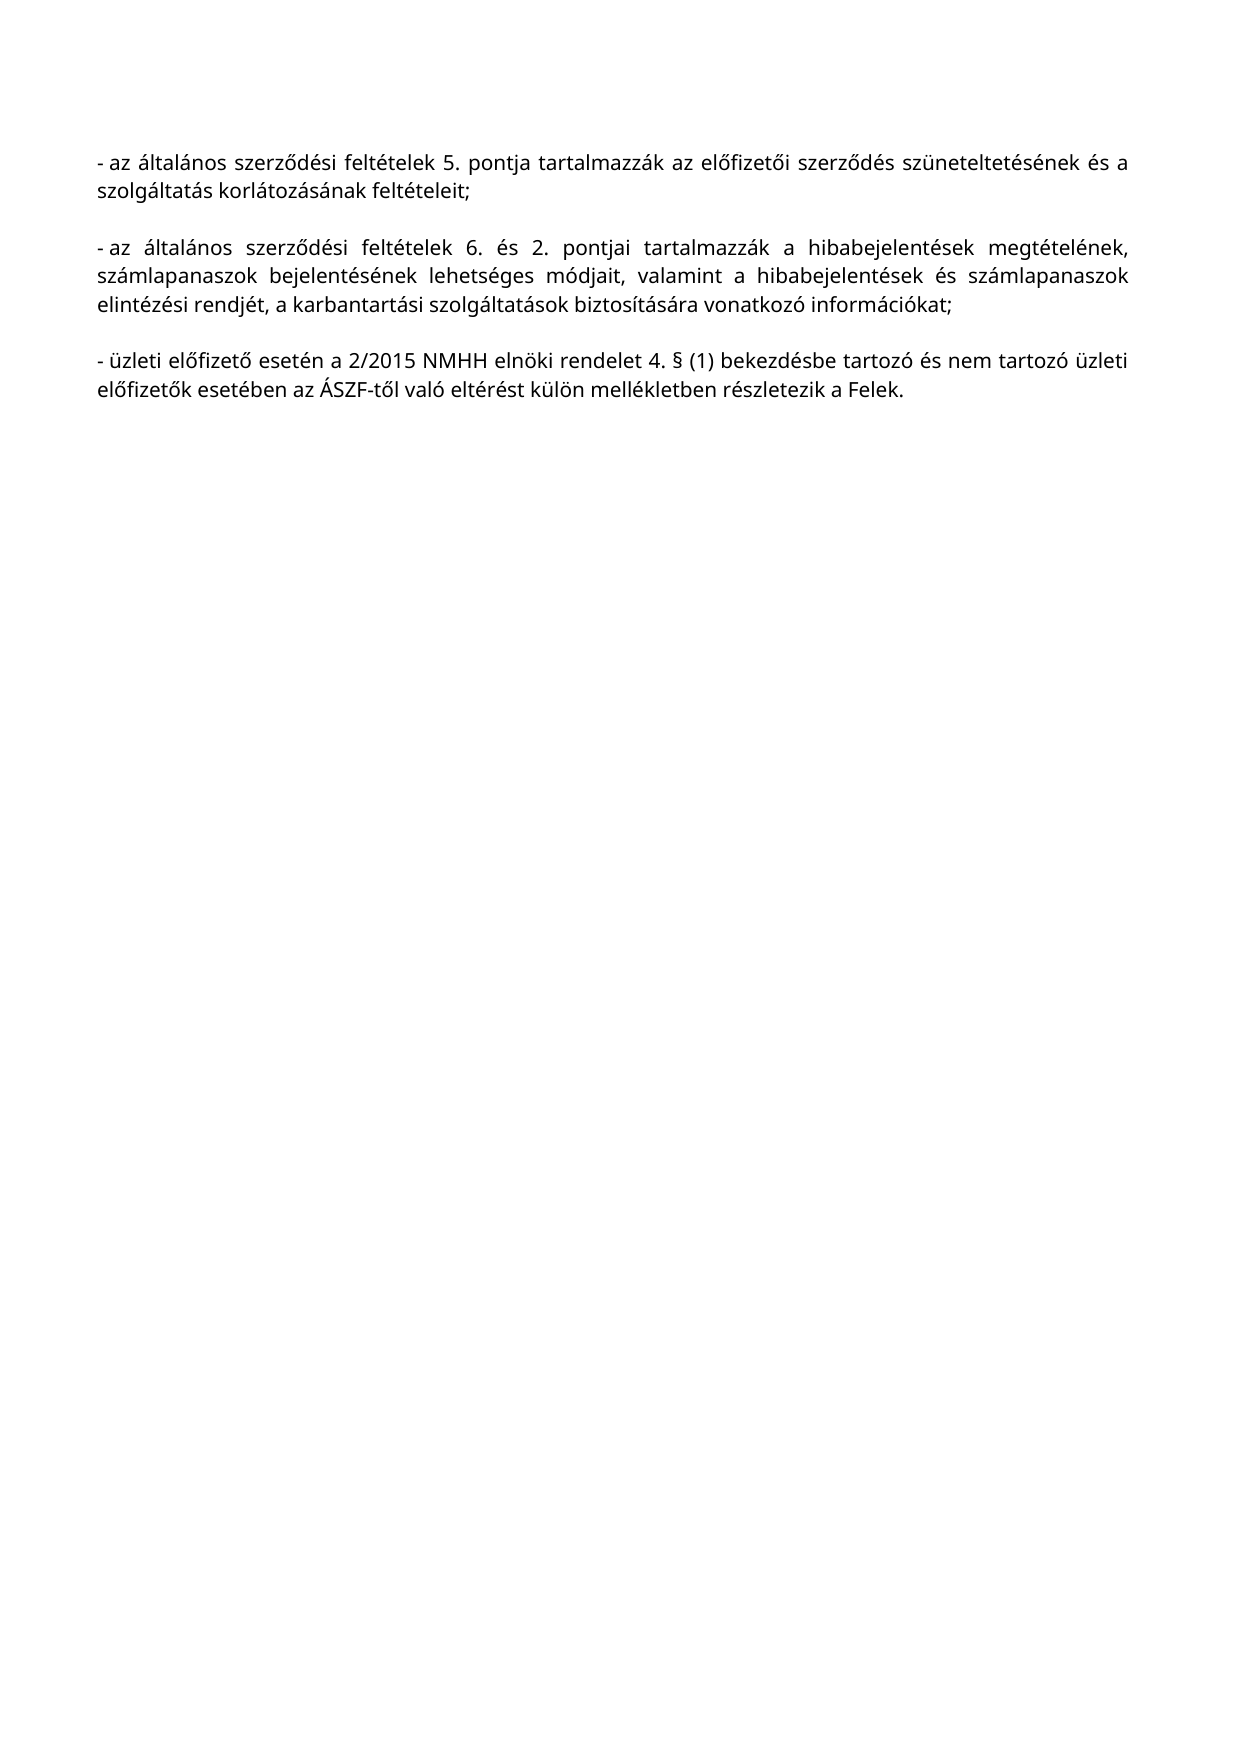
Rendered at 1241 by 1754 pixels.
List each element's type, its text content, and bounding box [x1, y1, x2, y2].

text - az általános szerződési feltételek 5. pontja tartalmazzák az előfizetői szerződés szüneteltetésének és a szolgáltatás korlátozásának feltételeit; [97, 148, 1130, 204]
text - üzleti előfizető esetén a 2/2015 NMHH elnöki rendelet 4. § (1) bekezdésbe tartozó és nem tartozó üzleti előfizetők esetében az ÁSZF-től való eltérést külön mellékletben részletezik a Felek. [97, 347, 1130, 403]
text - az általános szerződési feltételek 6. és 2. pontjai tartalmazzák a hibabejelentések megtételének, számlapanaszok bejelentésének lehetséges módjait, valamint a hibabejelentések és számlapanaszok elintézési rendjét, a karbantartási szolgáltatások biztosítására vonatkozó információkat; [97, 233, 1130, 318]
